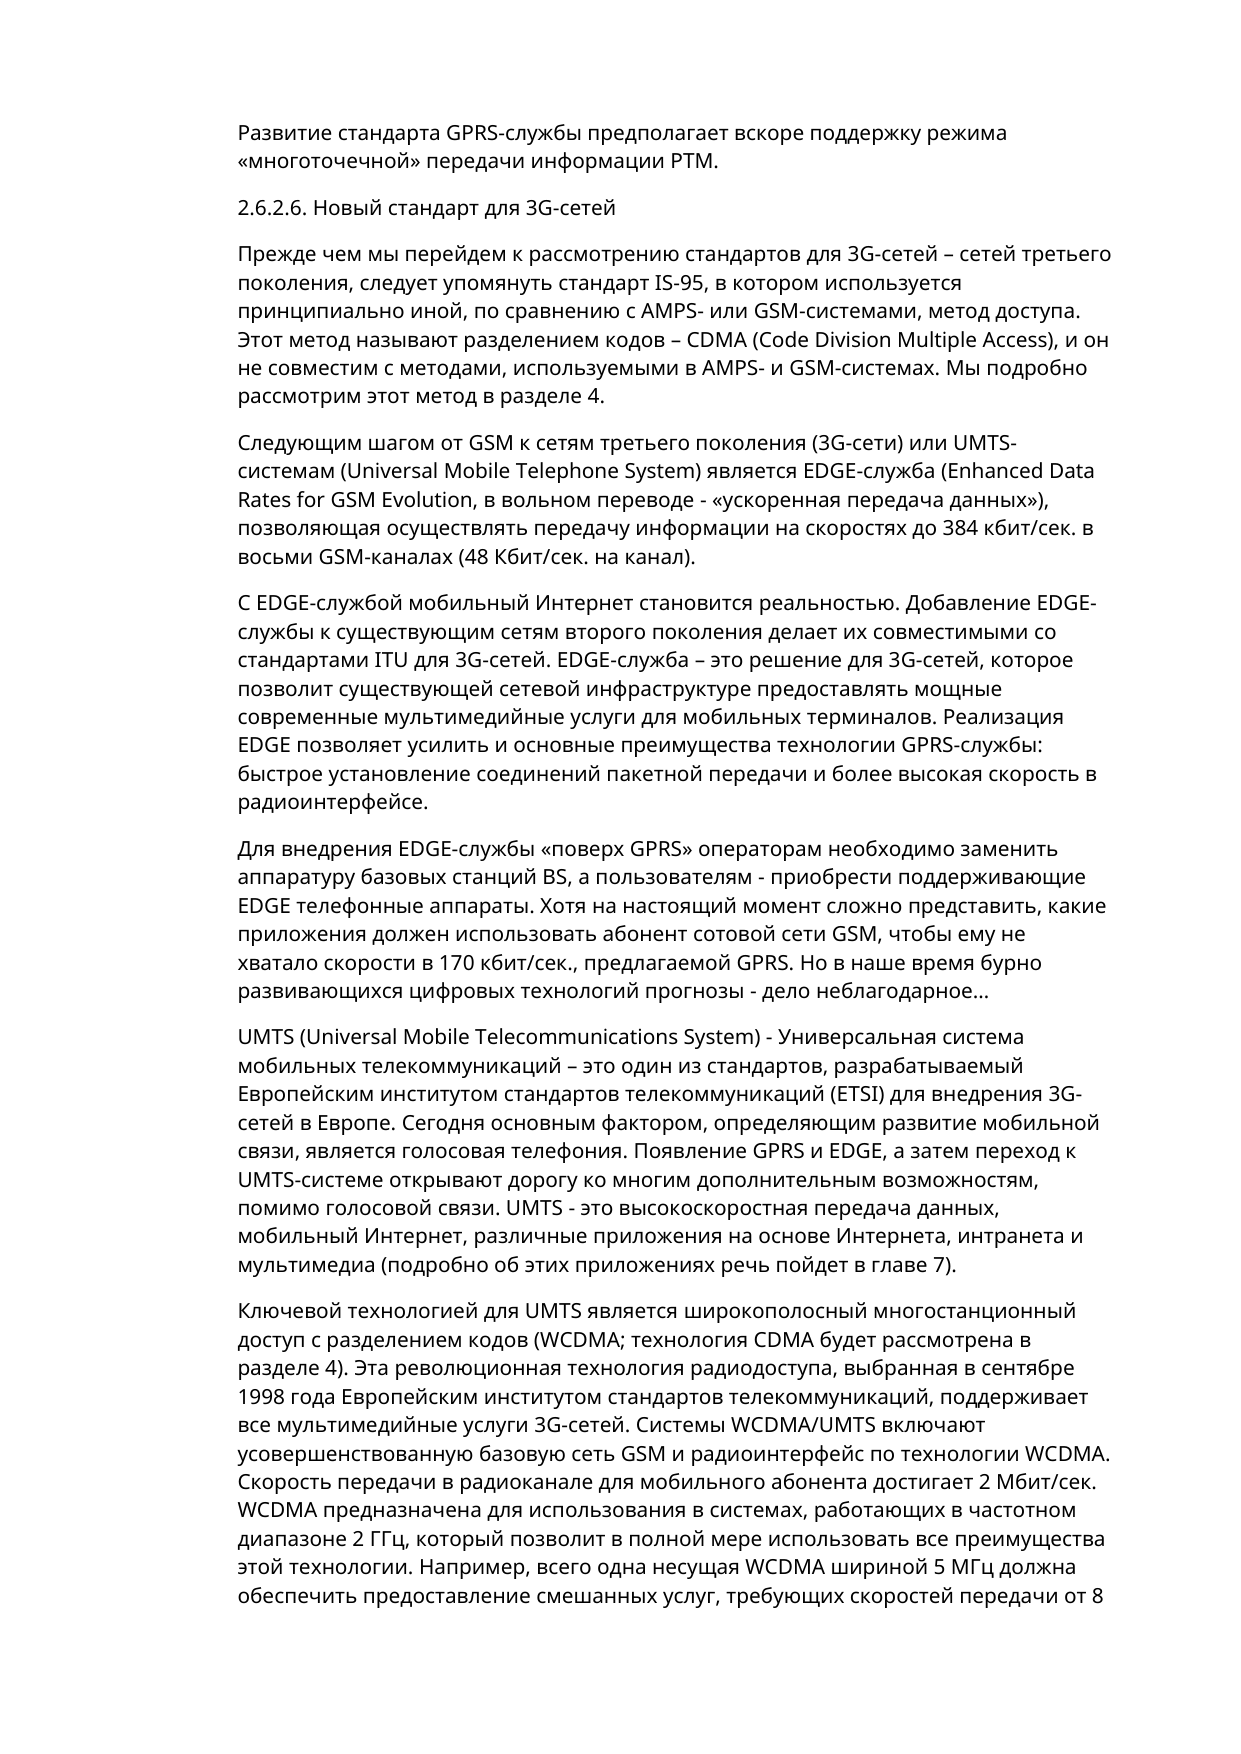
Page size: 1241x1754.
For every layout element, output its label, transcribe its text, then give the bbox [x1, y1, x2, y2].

text UMTS (Universal Mobile Telecommunications System) - Универсальная система мобильных телекоммуникаций – это один из стандартов, разрабатываемый Европейским институтом стандартов телекоммуникаций (ETSI) для внедрения 3G-сетей в Европе. Сегодня основным фактором, определяющим развитие мобильной связи, является голосовая телефония. Появление GPRS и EDGE, а затем переход к UMTS-системе открывают дорогу ко многим дополнительным возможностям, помимо голосовой связи. UMTS - это высокоскоростная передача данных, мобильный Интернет, различные приложения на основе Интернета, интранета и мультимедиа (подробно об этих приложениях речь пойдет в главе 7). [237, 1022, 1113, 1278]
text Для внедрения EDGE-службы «поверх GPRS» операторам необходимо заменить аппаратуру базовых станций BS, а пользователям - приобрести поддерживающие EDGE телефонные аппараты. Хотя на настоящий момент сложно представить, какие приложения должен использовать абонент сотовой сети GSM, чтобы ему не хватало скорости в 170 кбит/сек., предлагаемой GPRS. Но в наше время бурно развивающихся цифровых технологий прогнозы - дело неблагодарное… [237, 834, 1113, 1004]
text С EDGE-службой мобильный Интернет становится реальностью. Добавление EDGE-службы к существующим сетям второго поколения делает их совместимыми со стандартами ITU для 3G-сетей. EDGE-служба – это решение для 3G-сетей, которое позволит существующей сетевой инфраструктуре предоставлять мощные современные мультимедийные услуги для мобильных терминалов. Реализация EDGE позволяет усилить и основные преимущества технологии GPRS-службы: быстрое установление соединений пакетной передачи и более высокая скорость в радиоинтерфейсе. [237, 588, 1113, 816]
text Прежде чем мы перейдем к рассмотрению стандартов для 3G-сетей – сетей третьего поколения, следует упомянуть стандарт IS-95, в котором используется принципиально иной, по сравнению с AMPS- или GSM-системами, метод доступа. Этот метод называют разделением кодов – CDMA (Code Division Multiple Access), и он не совместим с методами, используемыми в AMPS- и GSM-системах. Мы подробно рассмотрим этот метод в разделе 4. [237, 239, 1113, 410]
text Развитие стандарта GPRS-службы предполагает вскоре поддержку режима «многоточечной» передачи информации PTM. [237, 118, 1113, 175]
text Ключевой технологией для UMTS является широкополосный многостанционный доступ с разделением кодов (WCDMA; технология CDMA будет рассмотрена в разделе 4). Эта революционная технология радиодоступа, выбранная в сентябре 1998 года Европейским институтом стандартов телекоммуникаций, поддерживает все мультимедийные услуги 3G-сетей. Системы WCDMA/UMTS включают усовершенствованную базовую сеть GSM и радиоинтерфейс по технологии WCDMA. Скорость передачи в радиоканале для мобильного абонента достигает 2 Мбит/сек. WCDMA предназначена для использования в системах, работающих в частотном диапазоне 2 ГГц, который позволит в полной мере использовать все преимущества этой технологии. Например, всего одна несущая WCDMA шириной 5 МГц должна обеспечить предоставление смешанных услуг, требующих скоростей передачи от 8 [237, 1296, 1113, 1609]
text 2.6.2.6. Новый стандарт для 3G-сетей [237, 193, 1113, 221]
text Следующим шагом от GSM к сетям третьего поколения (3G-сети) или UMTS-системам (Universal Mobile Telephone System) является EDGE-служба (Enhanced Data Rates for GSM Evolution, в вольном переводе - «ускоренная передача данных»), позволяющая осуществлять передачу информации на скоростях до 384 кбит/сек. в восьми GSM-каналах (48 Кбит/сек. на канал). [237, 428, 1113, 570]
